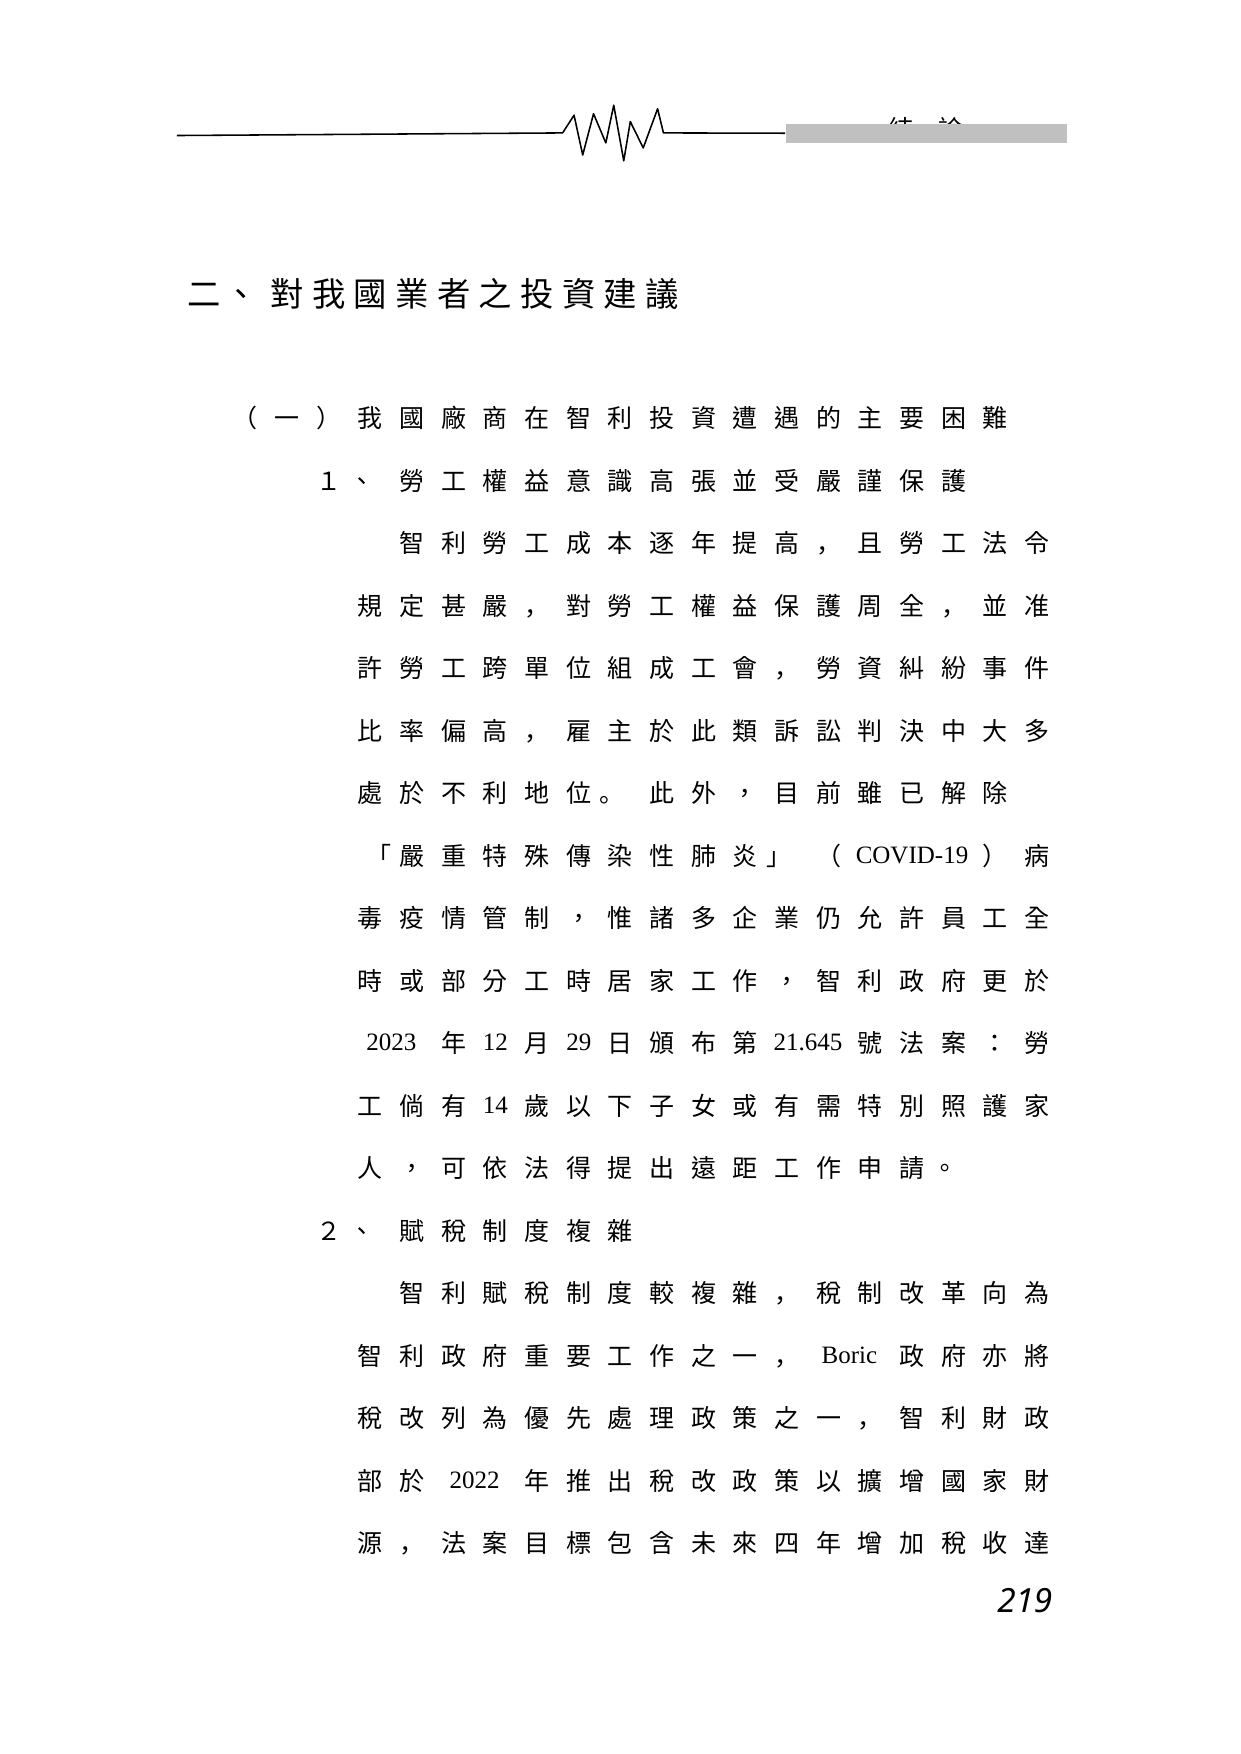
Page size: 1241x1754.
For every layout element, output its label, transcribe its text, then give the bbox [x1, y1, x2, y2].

text ２、賦稅制度複雜 [281, 1188, 1058, 1250]
text 智利勞工成本逐年提高，且勞工法令規定甚嚴，對勞工權益保護周全，並准許勞工跨單位組成工會，勞資糾紛事件比率偏高，雇主於此類訴訟判決中大多處於不利地位。此外，目前雖已解除「嚴重特殊傳染性肺炎」（COVID-19）病毒疫情管制，惟諸多企業仍允許員工全時或部分工時居家工作，智利政府更於2023年12月29日頒布第21.645號法案：勞工倘有14歲以下子女或有需特別照護家人，可依法得提出遠距工作申請。 [330, 500, 1058, 1188]
text １、勞工權益意識高張並受嚴謹保護 [281, 438, 1058, 500]
text 智利賦稅制度較複雜，稅制改革向為智利政府重要工作之一，Boric政府亦將稅改列為優先處理政策之一，智利財政部於2022年推出稅改政策以擴增國家財源，法案目標包含未來四年增加稅收達 [330, 1250, 1058, 1563]
text 二、對我國業者之投資建議 [183, 250, 1058, 313]
text （一）我國廠商在智利投資遭遇的主要困難 [207, 375, 1058, 438]
